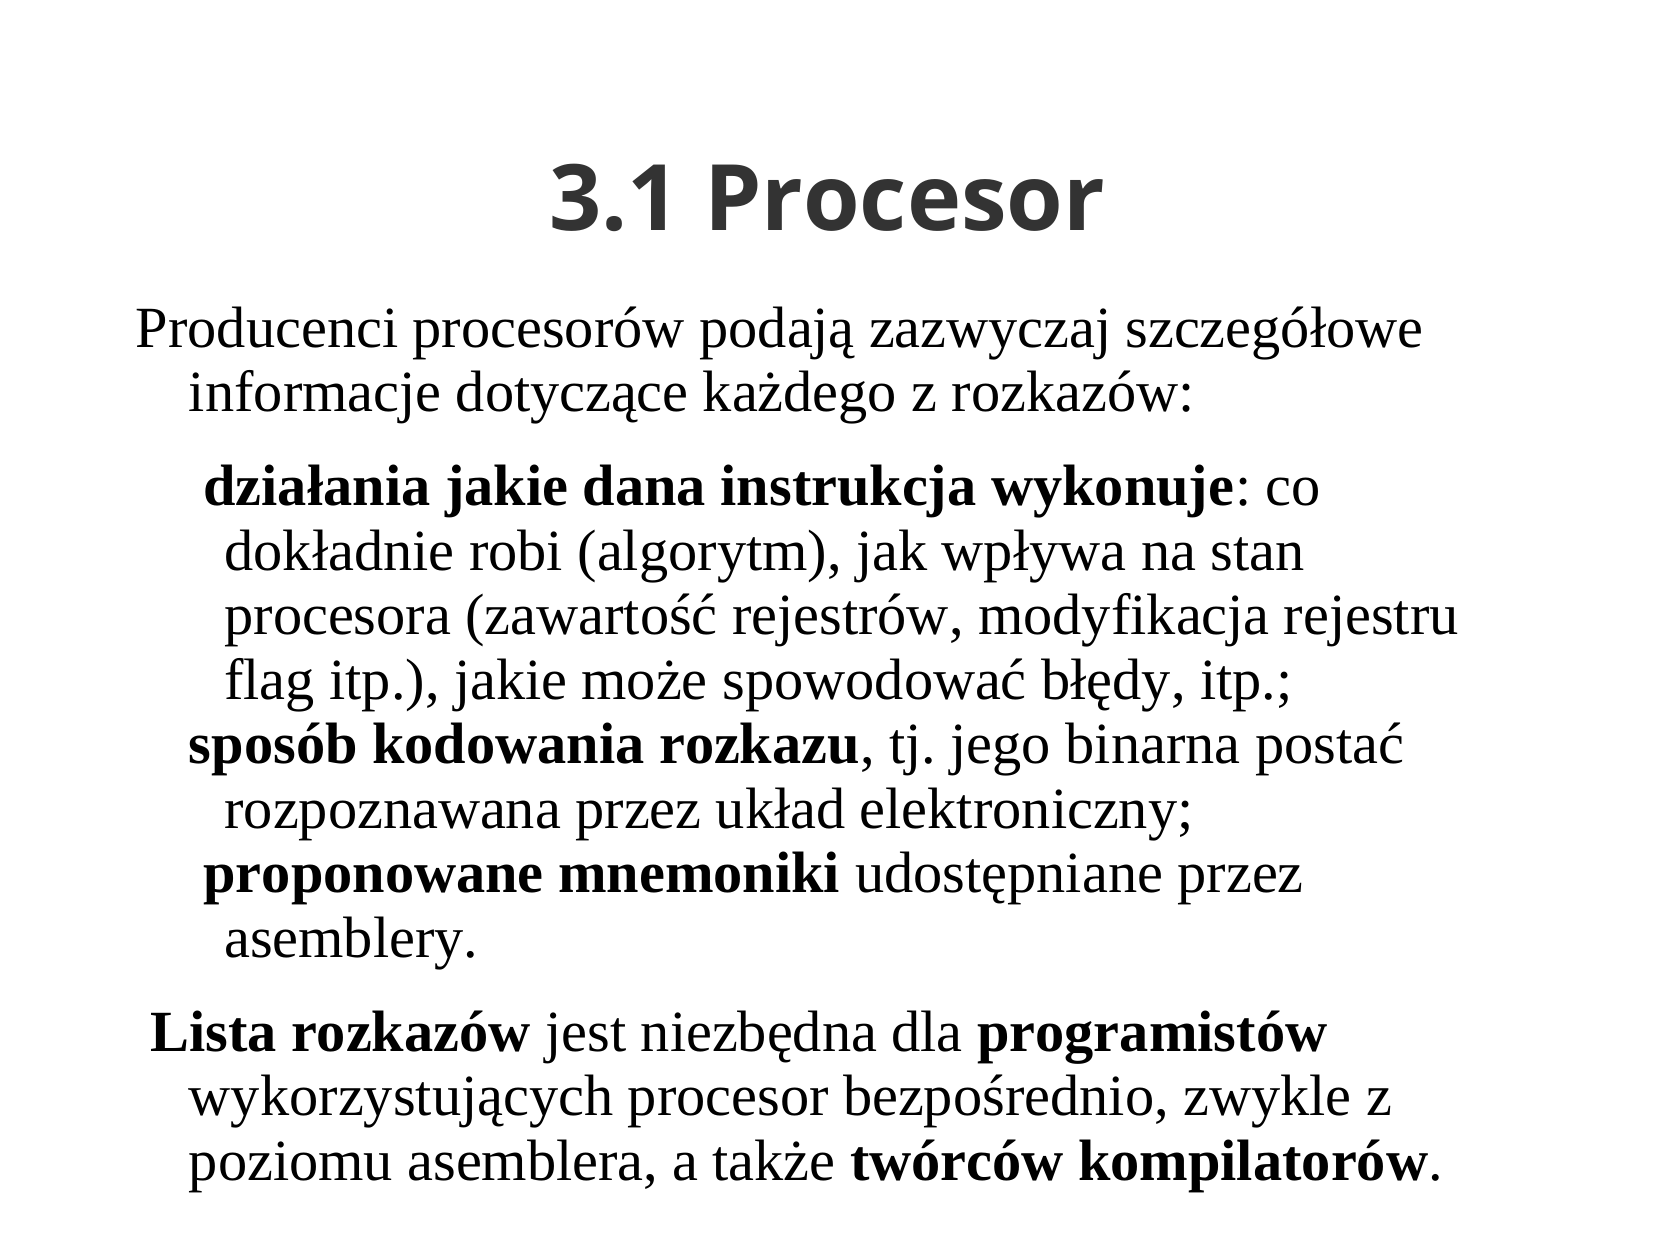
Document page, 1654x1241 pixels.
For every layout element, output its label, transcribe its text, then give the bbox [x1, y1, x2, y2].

title 3.1 Procesor [121, 91, 1534, 299]
list Producenci procesorów podają zazwyczaj szczegółowe informacje dotyczące każdego z rozkazów: działania jakie dana instrukcja wykonuje: co dokładnie robi (algorytm), jak wpływa na stan procesora (zawartość rejestrów, modyfikacja rejestru flag itp.), jakie może spowodować błędy, itp.; sposób kodowania rozkazu, tj. jego binarna postać rozpoznawana przez układ elektroniczny; proponowane mnemoniki udostępniane przez asemblery. Lista rozkazów jest niezbędna dla programistów wykorzystujących procesor bezpośrednio, zwykle z poziomu asemblera, a także twórców kompilatorów. [118, 295, 1531, 1211]
